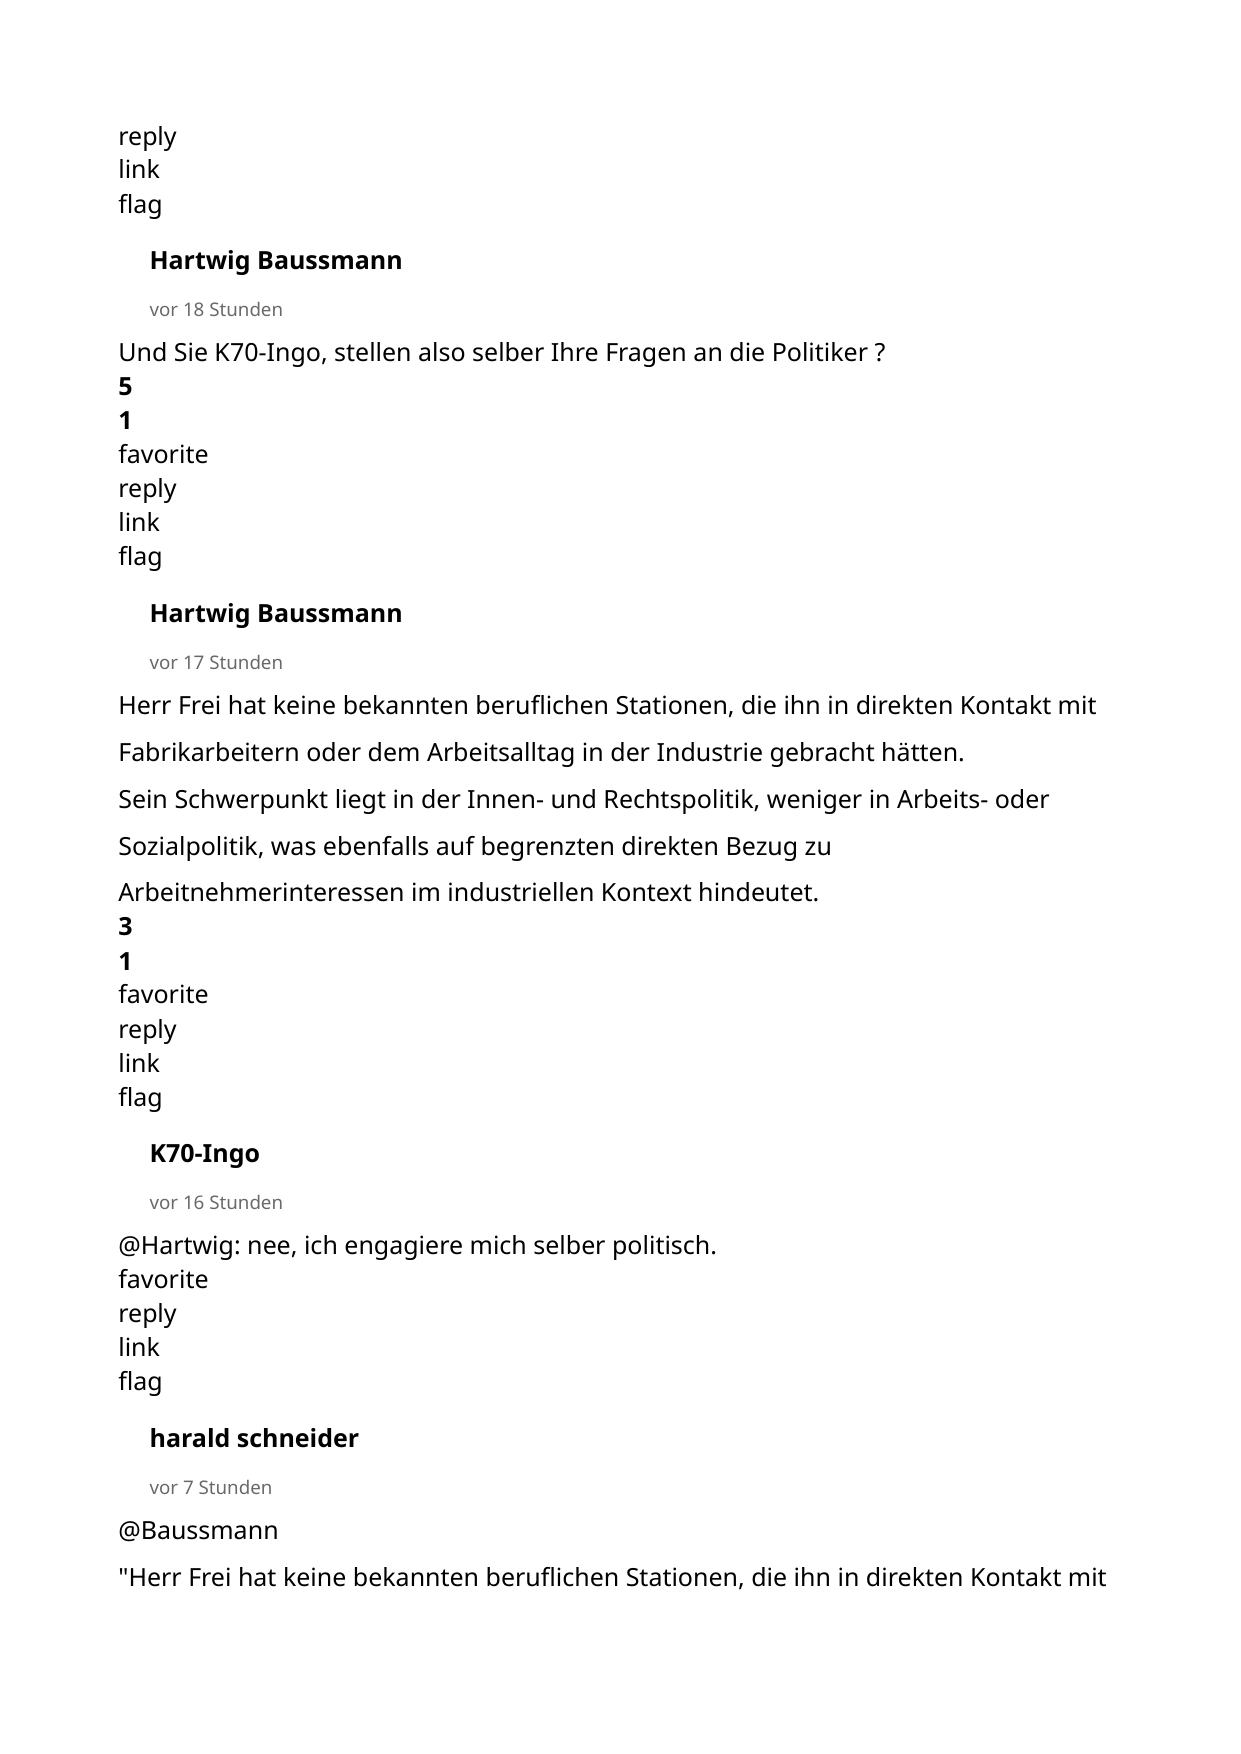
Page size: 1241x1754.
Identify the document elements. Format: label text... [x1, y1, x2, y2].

text link [118, 505, 1122, 539]
text vor 17 Stunden [149, 645, 1122, 675]
text link [118, 1330, 1122, 1364]
text reply [118, 471, 1122, 505]
text flag [118, 1079, 1122, 1113]
text favorite [118, 977, 1122, 1011]
text link [118, 1045, 1122, 1079]
text favorite [118, 437, 1122, 471]
text reply [118, 1011, 1122, 1045]
text Herr Frei hat keine bekannten beruflichen Stationen, die ihn in direkten Kontakt mit Fabrikarbeitern oder dem Arbeitsalltag in der Industrie gebracht hätten. Sein Schwerpunkt liegt in der Innen- und Rechtspolitik, weniger in Arbeits- oder Sozialpolitik, was ebenfalls auf begrenzten direkten Bezug zu Arbeitnehmerinteressen im industriellen Kontext hindeutet. [118, 675, 1122, 909]
text Und Sie K70-Ingo, stellen also selber Ihre Fragen an die Politiker ? [118, 322, 1122, 369]
text Hartwig Baussmann [149, 589, 1114, 629]
text reply [118, 118, 1122, 152]
text flag [118, 186, 1122, 220]
text reply [118, 1296, 1122, 1330]
text 3 [118, 909, 1122, 943]
text Hartwig Baussmann [149, 236, 1114, 277]
text vor 7 Stunden [149, 1470, 1122, 1500]
text vor 18 Stunden [149, 292, 1122, 322]
text 1 [118, 943, 1122, 977]
text flag [118, 539, 1122, 573]
text harald schneider [149, 1414, 1114, 1454]
text vor 16 Stunden [149, 1185, 1122, 1215]
text flag [118, 1364, 1122, 1398]
text 1 [118, 403, 1122, 437]
text 5 [118, 369, 1122, 403]
text link [118, 152, 1122, 186]
text favorite [118, 1262, 1122, 1296]
text @Baussmann "Herr Frei hat keine bekannten beruflichen Stationen, die ihn in direkten Kontakt mit [118, 1500, 1122, 1593]
text K70-Ingo [149, 1129, 1114, 1170]
text @Hartwig: nee, ich engagiere mich selber politisch. [118, 1215, 1122, 1262]
